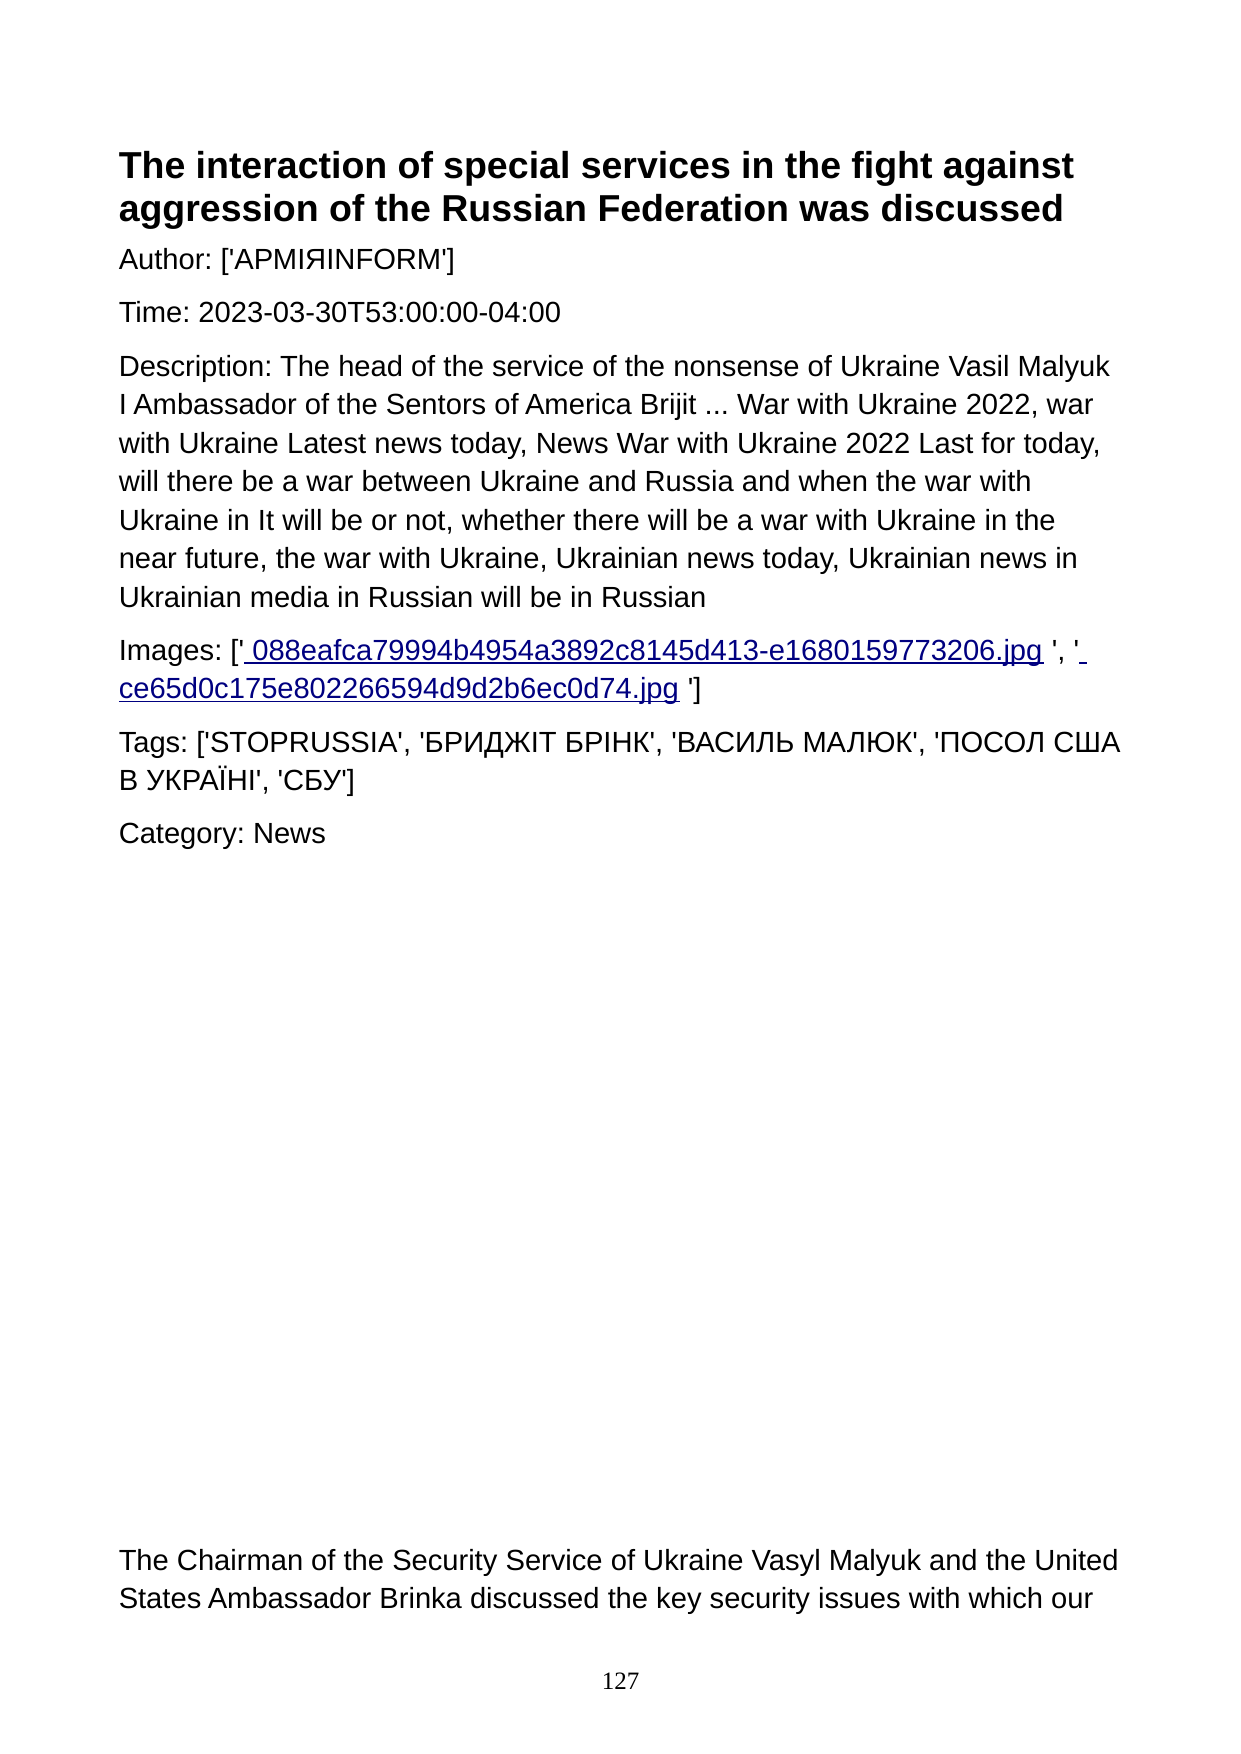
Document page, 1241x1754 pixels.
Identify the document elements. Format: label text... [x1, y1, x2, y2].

text Images: [' 088eafca79994b4954a3892c8145d413-e1680159773206.jpg ', ' ce65d0c175e802266594d9d2b6ec0d74.jpg '] [118, 633, 1122, 705]
text Tags: ['STOPRUSSIA', 'БРИДЖІТ БРІНК', 'ВАСИЛЬ МАЛЮК', 'ПОСОЛ США В УКРАЇНІ', 'СБУ'] [118, 724, 1122, 797]
text Description: The head of the service of the nonsense of Ukraine Vasil Malyuk I Ambassador of the Sentors of America Brijit ... War with Ukraine 2022, war with Ukraine Latest news today, News War with Ukraine 2022 Last for today, will there be a war between Ukraine and Russia and when the war with Ukraine in It will be or not, whether there will be a war with Ukraine in the near future, the war with Ukraine, Ukrainian news today, Ukrainian news in Ukrainian media in Russian will be in Russian [118, 348, 1122, 613]
text The Chairman of the Security Service of Ukraine Vasyl Malyuk and the United States Ambassador Brinka discussed the key security issues with which our [118, 869, 1122, 1615]
subtitle The interaction of special services in the fight against aggression of the Russian Federation was discussed [118, 143, 1122, 230]
text Category: News [118, 816, 1122, 850]
text Time: 2023-03-30T53:00:00-04:00 [118, 295, 1122, 329]
text Author: ['АРМІЯINFORM'] [118, 242, 1122, 276]
